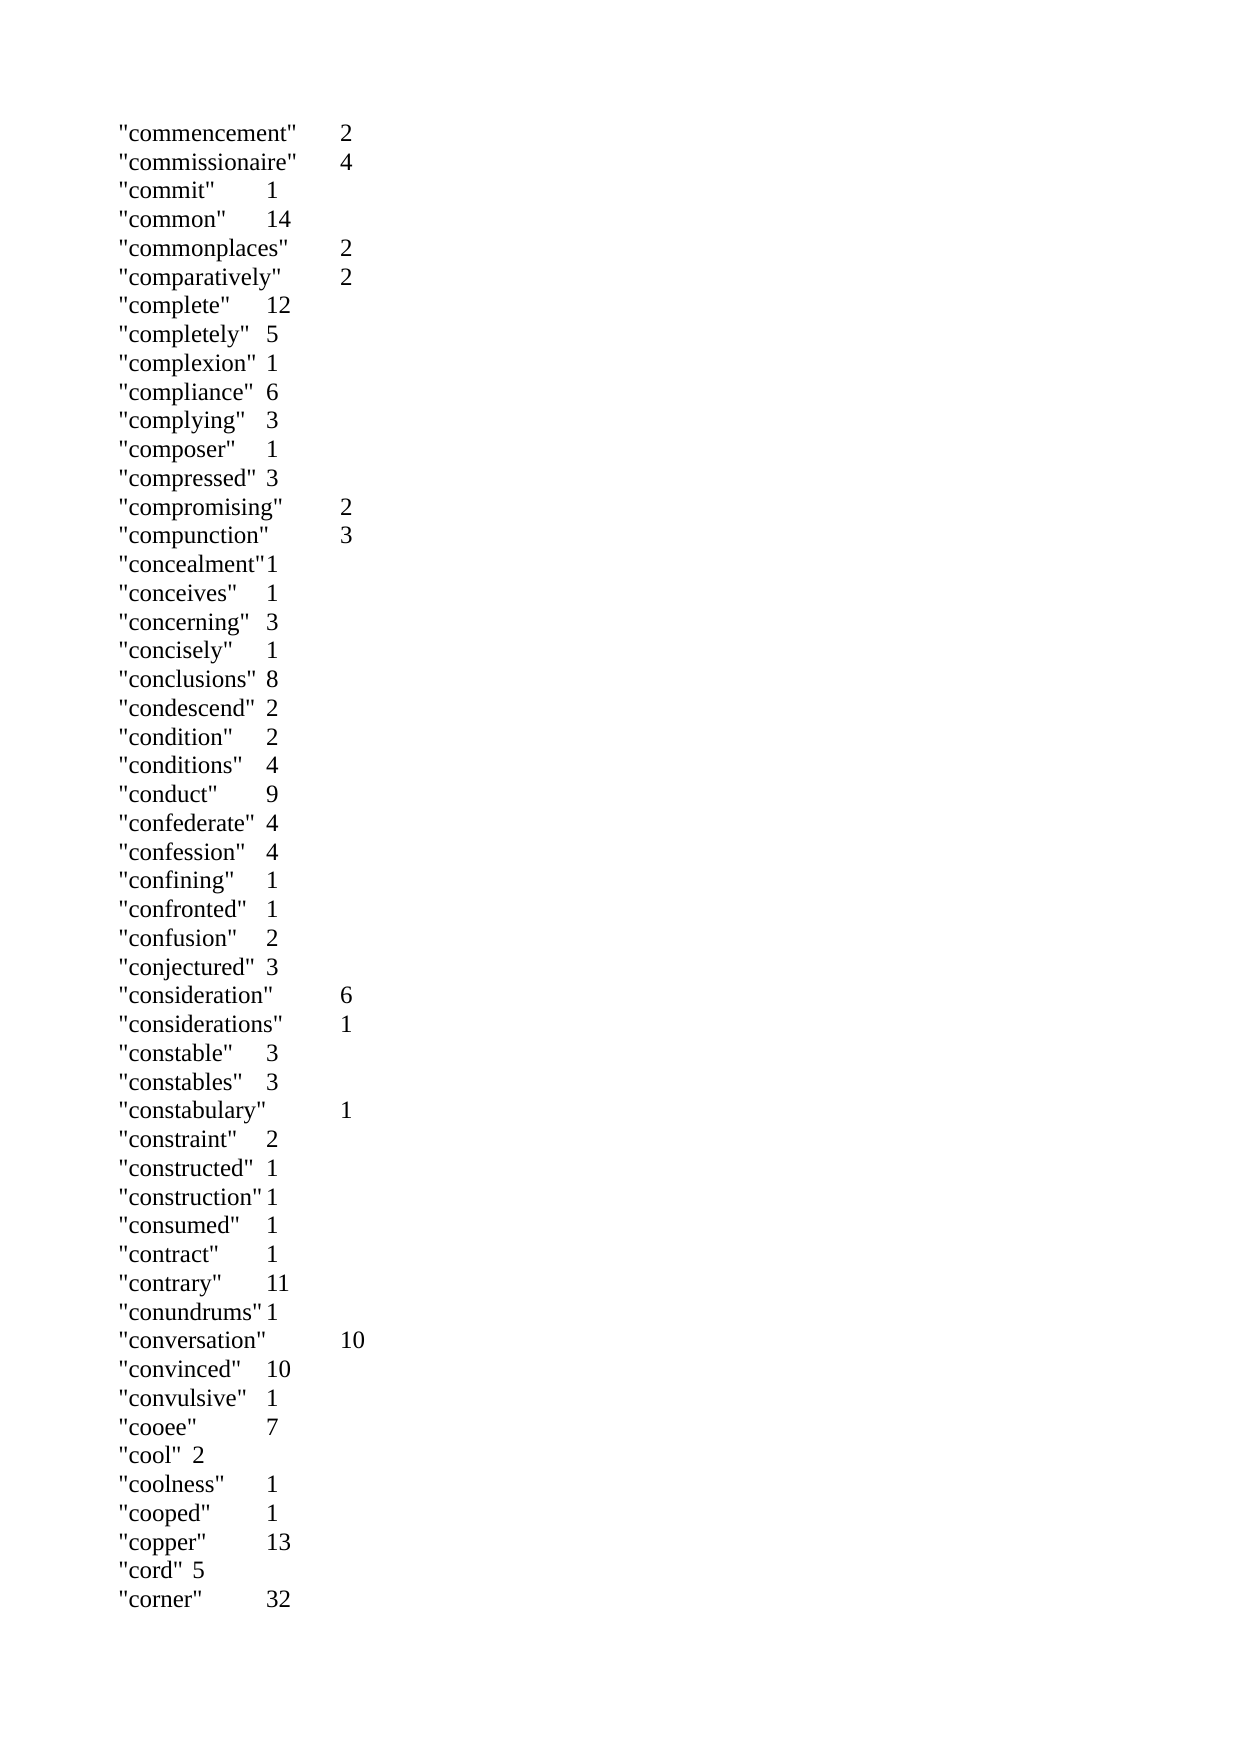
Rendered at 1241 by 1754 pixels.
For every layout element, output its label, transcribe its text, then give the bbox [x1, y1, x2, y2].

text "complexion" 1 [118, 348, 1122, 377]
text "commonplaces" 2 [118, 233, 1122, 262]
text "constable" 3 [118, 1038, 1122, 1067]
text "commit" 1 [118, 176, 1122, 204]
text "consideration" 6 [118, 981, 1122, 1009]
text "confession" 4 [118, 837, 1122, 866]
text "conduct" 9 [118, 779, 1122, 808]
text "confederate" 4 [118, 808, 1122, 837]
text "constables" 3 [118, 1067, 1122, 1096]
text "concerning" 3 [118, 607, 1122, 636]
text "confusion" 2 [118, 923, 1122, 952]
text "composer" 1 [118, 434, 1122, 463]
text "compressed" 3 [118, 463, 1122, 492]
text "contract" 1 [118, 1239, 1122, 1268]
text "complete" 12 [118, 291, 1122, 319]
text "comparatively" 2 [118, 262, 1122, 291]
text "conversation" 10 [118, 1326, 1122, 1354]
text "considerations" 1 [118, 1009, 1122, 1038]
text "condescend" 2 [118, 693, 1122, 722]
text "cord" 5 [118, 1556, 1122, 1584]
text "complying" 3 [118, 406, 1122, 434]
text "common" 14 [118, 204, 1122, 233]
text "corner" 32 [118, 1584, 1122, 1613]
text "condition" 2 [118, 722, 1122, 751]
text "confining" 1 [118, 866, 1122, 894]
text "cooee" 7 [118, 1412, 1122, 1441]
text "contrary" 11 [118, 1268, 1122, 1297]
text "cool" 2 [118, 1441, 1122, 1469]
text "confronted" 1 [118, 894, 1122, 923]
text "construction" 1 [118, 1182, 1122, 1211]
text "compunction" 3 [118, 521, 1122, 549]
text "conundrums" 1 [118, 1297, 1122, 1326]
text "copper" 13 [118, 1527, 1122, 1556]
text "concisely" 1 [118, 636, 1122, 664]
text "commissionaire" 4 [118, 147, 1122, 176]
text "cooped" 1 [118, 1498, 1122, 1527]
text "consumed" 1 [118, 1211, 1122, 1239]
text "completely" 5 [118, 319, 1122, 348]
text "constructed" 1 [118, 1153, 1122, 1182]
text "compromising" 2 [118, 492, 1122, 521]
text "concealment" 1 [118, 549, 1122, 578]
text "convinced" 10 [118, 1354, 1122, 1383]
text "convulsive" 1 [118, 1383, 1122, 1412]
text "conceives" 1 [118, 578, 1122, 607]
text "compliance" 6 [118, 377, 1122, 406]
text "constraint" 2 [118, 1124, 1122, 1153]
text "conjectured" 3 [118, 952, 1122, 981]
text "commencement" 2 [118, 118, 1122, 147]
text "coolness" 1 [118, 1469, 1122, 1498]
text "conditions" 4 [118, 751, 1122, 779]
text "constabulary" 1 [118, 1096, 1122, 1124]
text "conclusions" 8 [118, 664, 1122, 693]
